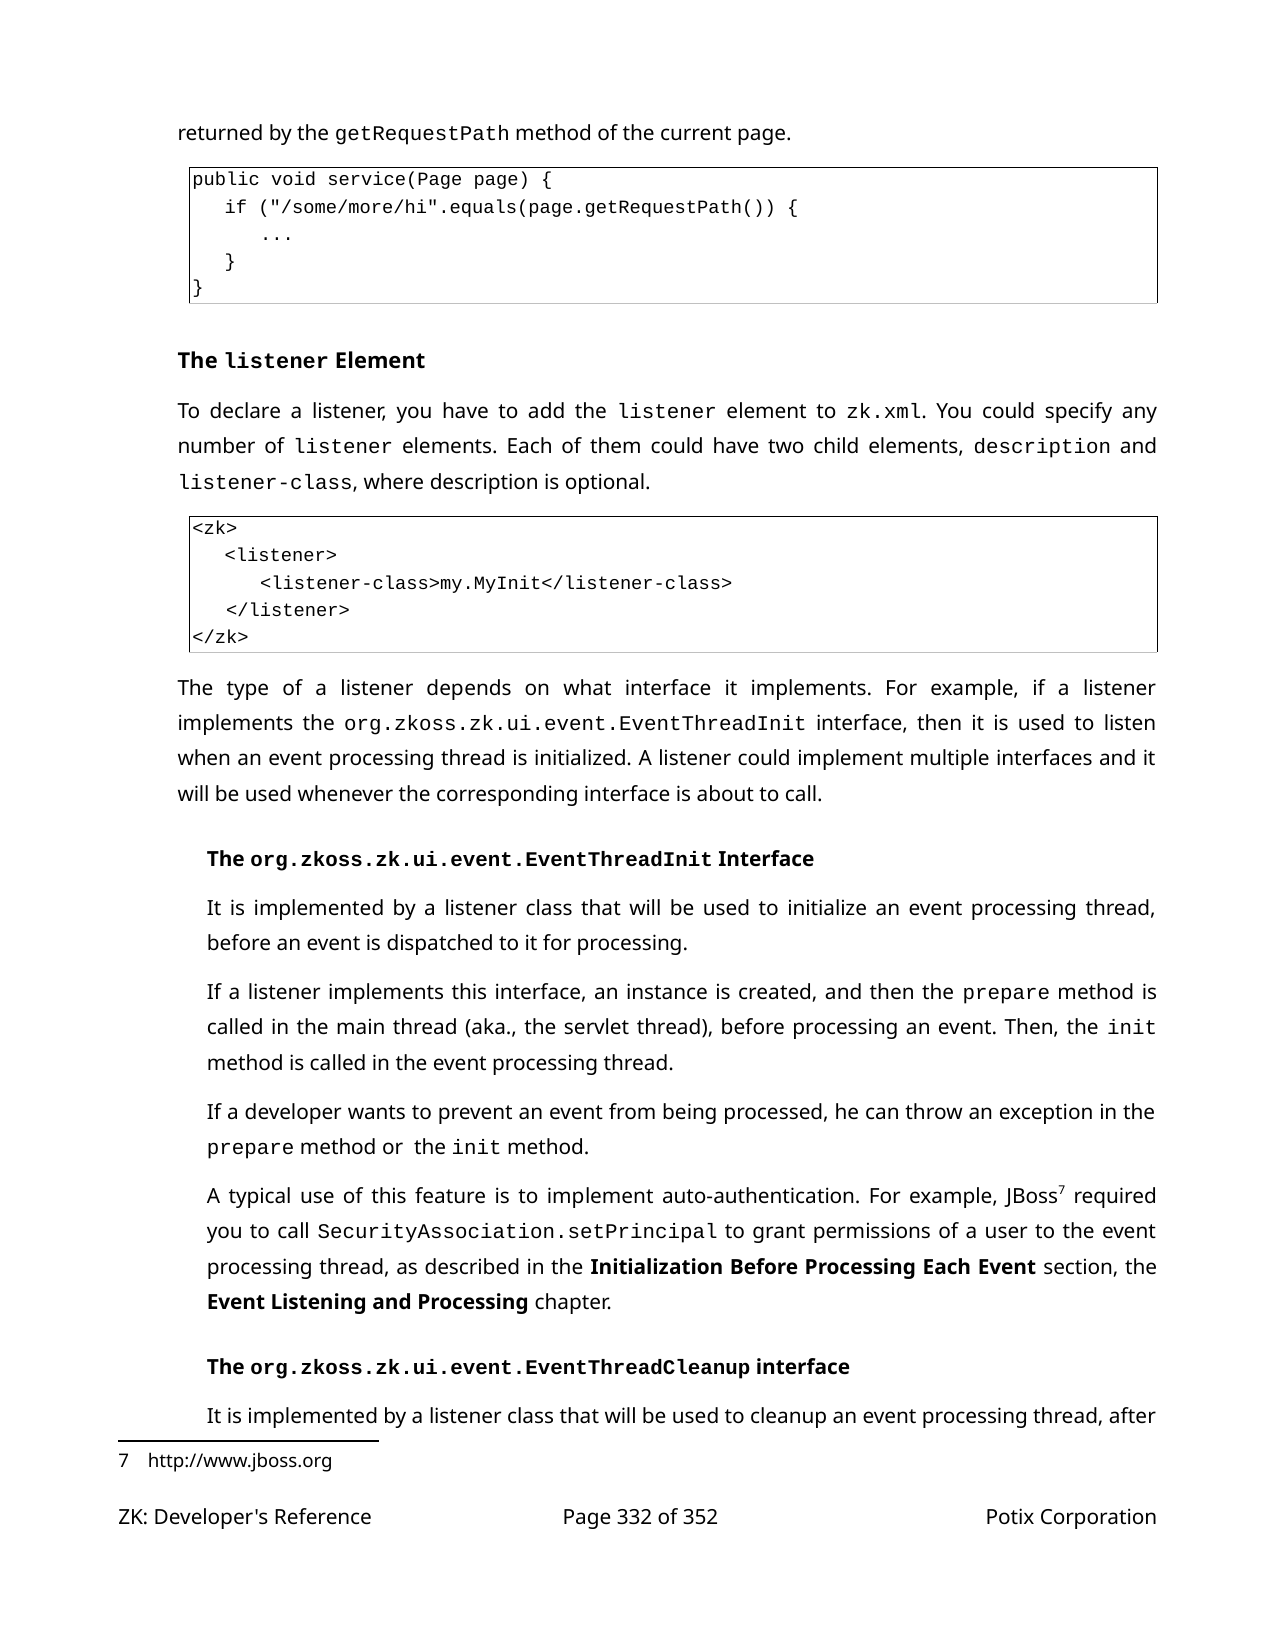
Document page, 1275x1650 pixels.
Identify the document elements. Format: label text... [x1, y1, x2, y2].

text To declare a listener, you have to add the listener element to zk.xml. You could specify any number of listener elements. Each of them could have two child elements, description and listener-class, where description is optional. [177, 396, 1157, 496]
text <listener> [190, 543, 1157, 568]
text It is implemented by a listener class that will be used to cleanup an event processing thread, after [207, 1401, 1157, 1429]
text returned by the getRequestPath method of the current page. [177, 118, 1157, 147]
text } } [190, 249, 1157, 303]
text ... [190, 222, 1157, 246]
text if ("/some/more/hi".equals(page.getRequestPath()) { [190, 194, 1157, 219]
text <listener-class>my.MyInit</listener-class> [190, 571, 1157, 595]
text If a developer wants to prevent an event from being processed, he can throw an exception in the prepare method or the init method. [207, 1097, 1157, 1161]
text </listener> [190, 598, 1157, 622]
text The type of a listener depends on what interface it implements. For example, if a listener implements the org.zkoss.zk.ui.event.EventThreadInit interface, then it is used to listen when an event processing thread is initialized. A listener could implement multiple interfaces and it will be used whenever the corresponding interface is about to call. [177, 673, 1157, 807]
text public void service(Page page) { [190, 168, 1157, 192]
subtitle The listener Element [177, 345, 1157, 375]
text If a listener implements this interface, an instance is created, and then the prepare method is called in the main thread (aka., the servlet thread), before processing an event. Then, the init method is called in the event processing thread. [207, 977, 1157, 1076]
subtitle The org.zkoss.zk.ui.event.EventThreadInit Interface [207, 844, 1157, 872]
text http://www.jboss.org [118, 1447, 1157, 1473]
subtitle The org.zkoss.zk.ui.event.EventThreadCleanup interface [207, 1352, 1157, 1381]
text <zk> [190, 517, 1157, 540]
text A typical use of this feature is to implement auto-authentication. For example, JBoss required you to call SecurityAssociation.setPrincipal to grant permissions of a user to the event processing thread, as described in the Initialization Before Processing Each Event section, the Event Listening and Processing chapter. [207, 1181, 1157, 1315]
text It is implemented by a listener class that will be used to initialize an event processing thread, before an event is dispatched to it for processing. [207, 893, 1157, 956]
text </zk> [190, 625, 1157, 652]
